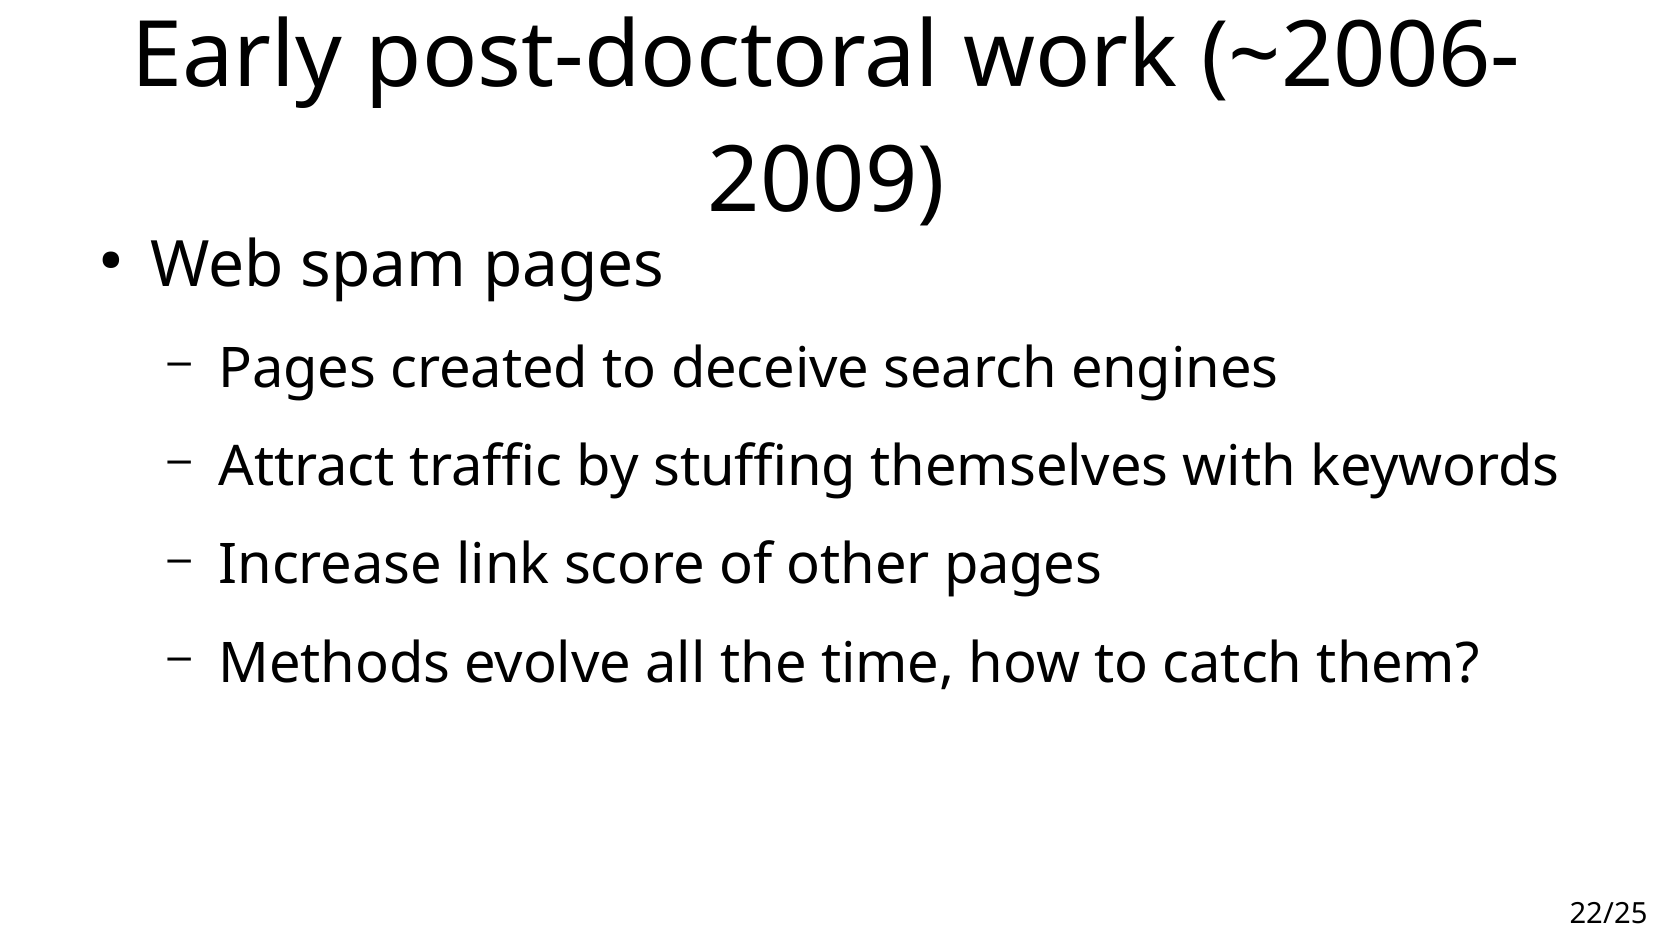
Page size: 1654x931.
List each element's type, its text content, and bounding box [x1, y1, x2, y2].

list Web spam pages Pages created to deceive search engines Attract traffic by stuffing themselves with keywords Increase link score of other pages Methods evolve all the time, how to catch them? [82, 217, 1571, 758]
title Early post-doctoral work (~2006-2009) [82, 1, 1571, 217]
